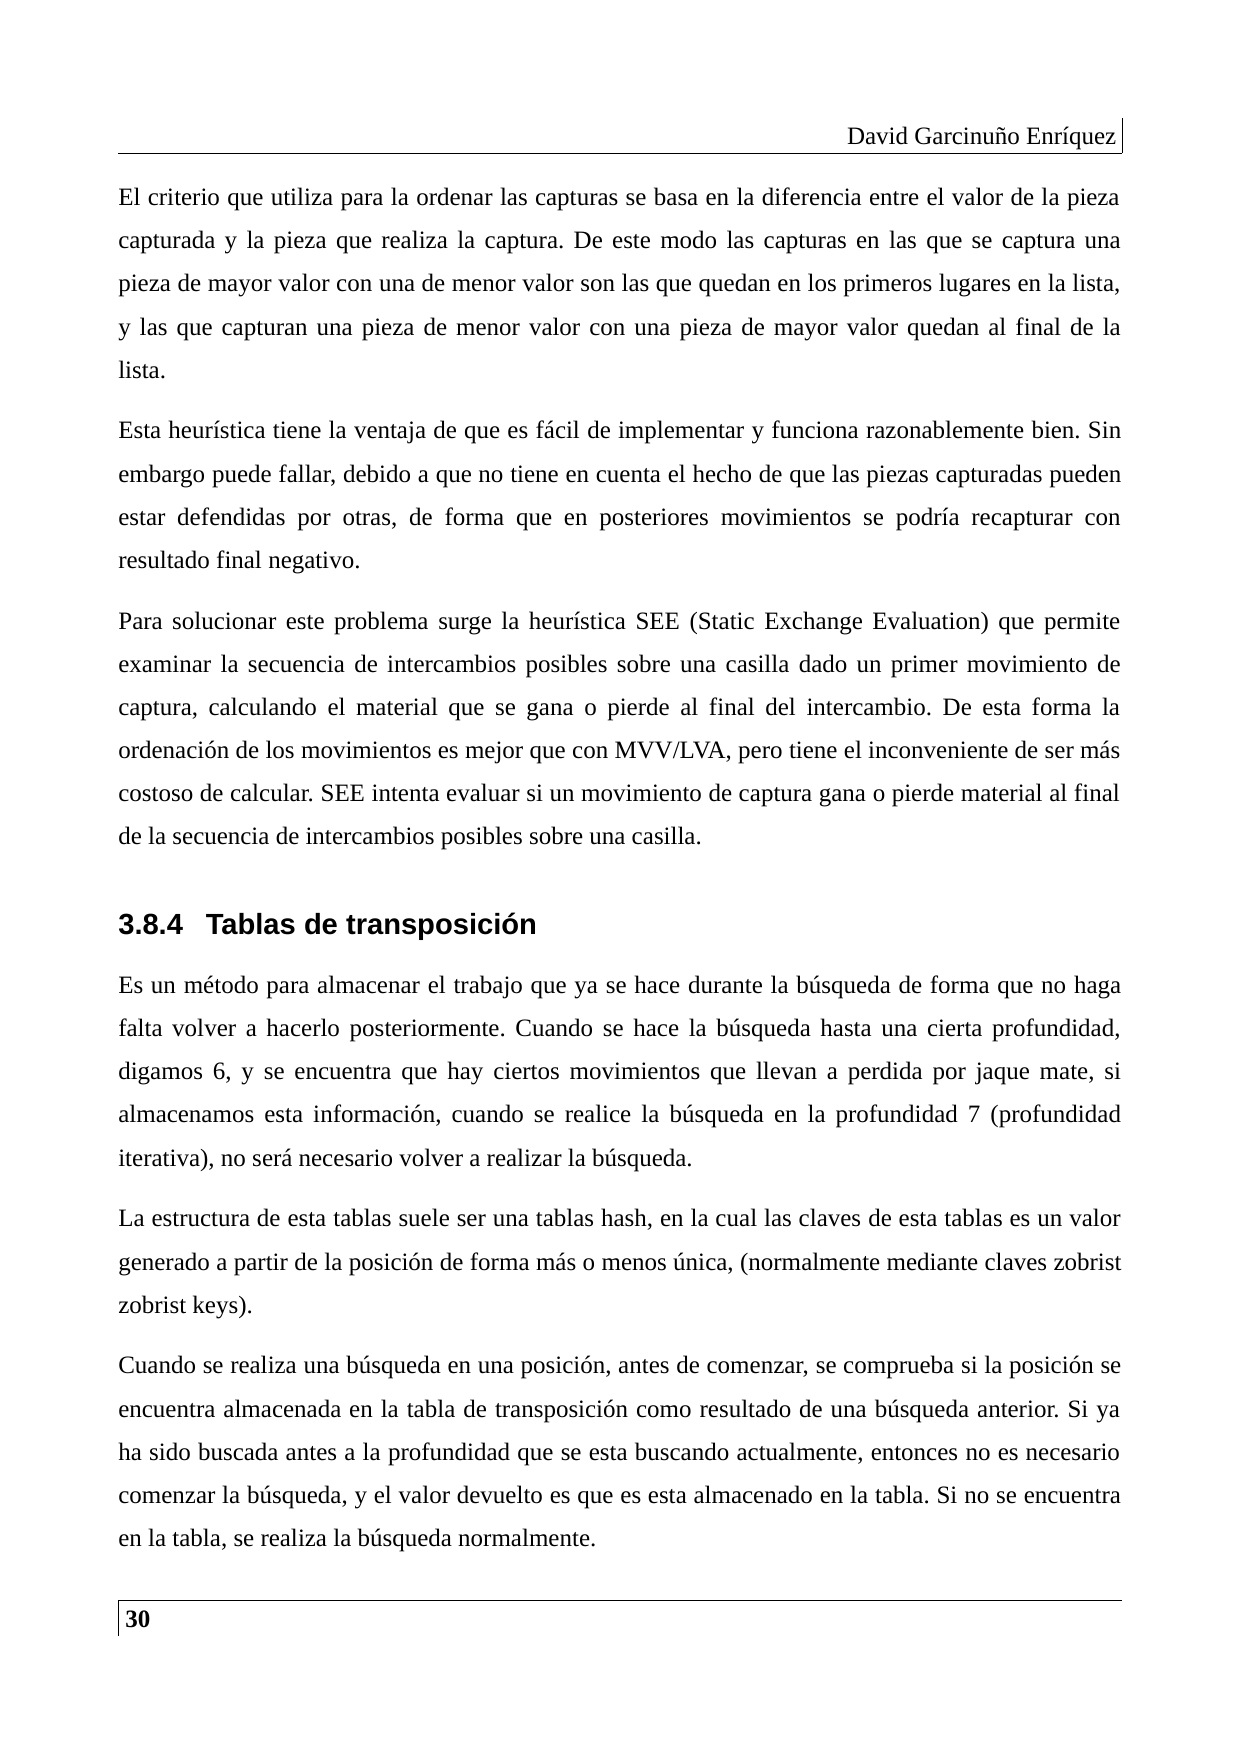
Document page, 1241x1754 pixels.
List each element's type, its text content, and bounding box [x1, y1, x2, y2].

text Para solucionar este problema surge la heurística SEE (Static Exchange Evaluation) que permite examinar la secuencia de intercambios posibles sobre una casilla dado un primer movimiento de captura, calculando el material que se gana o pierde al final del intercambio. De esta forma la ordenación de los movimientos es mejor que con MVV/LVA, pero tiene el inconveniente de ser más costoso de calcular. SEE intenta evaluar si un movimiento de captura gana o pierde material al final de la secuencia de intercambios posibles sobre una casilla. [118, 606, 1122, 850]
text El criterio que utiliza para la ordenar las capturas se basa en la diferencia entre el valor de la pieza capturada y la pieza que realiza la captura. De este modo las capturas en las que se captura una pieza de mayor valor con una de menor valor son las que quedan en los primeros lugares en la lista, y las que capturan una pieza de menor valor con una pieza de mayor valor quedan al final de la lista. [118, 182, 1122, 383]
text Cuando se realiza una búsqueda en una posición, antes de comenzar, se comprueba si la posición se encuentra almacenada en la tabla de transposición como resultado de una búsqueda anterior. Si ya ha sido buscada antes a la profundidad que se esta buscando actualmente, entonces no es necesario comenzar la búsqueda, y el valor devuelto es que es esta almacenado en la tabla. Si no se encuentra en la tabla, se realiza la búsqueda normalmente. [118, 1351, 1122, 1552]
text Es un método para almacenar el trabajo que ya se hace durante la búsqueda de forma que no haga falta volver a hacerlo posteriormente. Cuando se hace la búsqueda hasta una cierta profundidad, digamos 6, y se encuentra que hay ciertos movimientos que llevan a perdida por jaque mate, si almacenamos esta información, cuando se realice la búsqueda en la profundidad 7 (profundidad iterativa), no será necesario volver a realizar la búsqueda. [118, 970, 1122, 1171]
subtitle Tablas de transposición [118, 907, 1122, 941]
text Esta heurística tiene la ventaja de que es fácil de implementar y funciona razonablemente bien. Sin embargo puede fallar, debido a que no tiene en cuenta el hecho de que las piezas capturadas pueden estar defendidas por otras, de forma que en posteriores movimientos se podría recapturar con resultado final negativo. [118, 416, 1122, 574]
text La estructura de esta tablas suele ser una tablas hash, en la cual las claves de esta tablas es un valor generado a partir de la posición de forma más o menos única, (normalmente mediante claves zobrist zobrist keys). [118, 1203, 1122, 1318]
